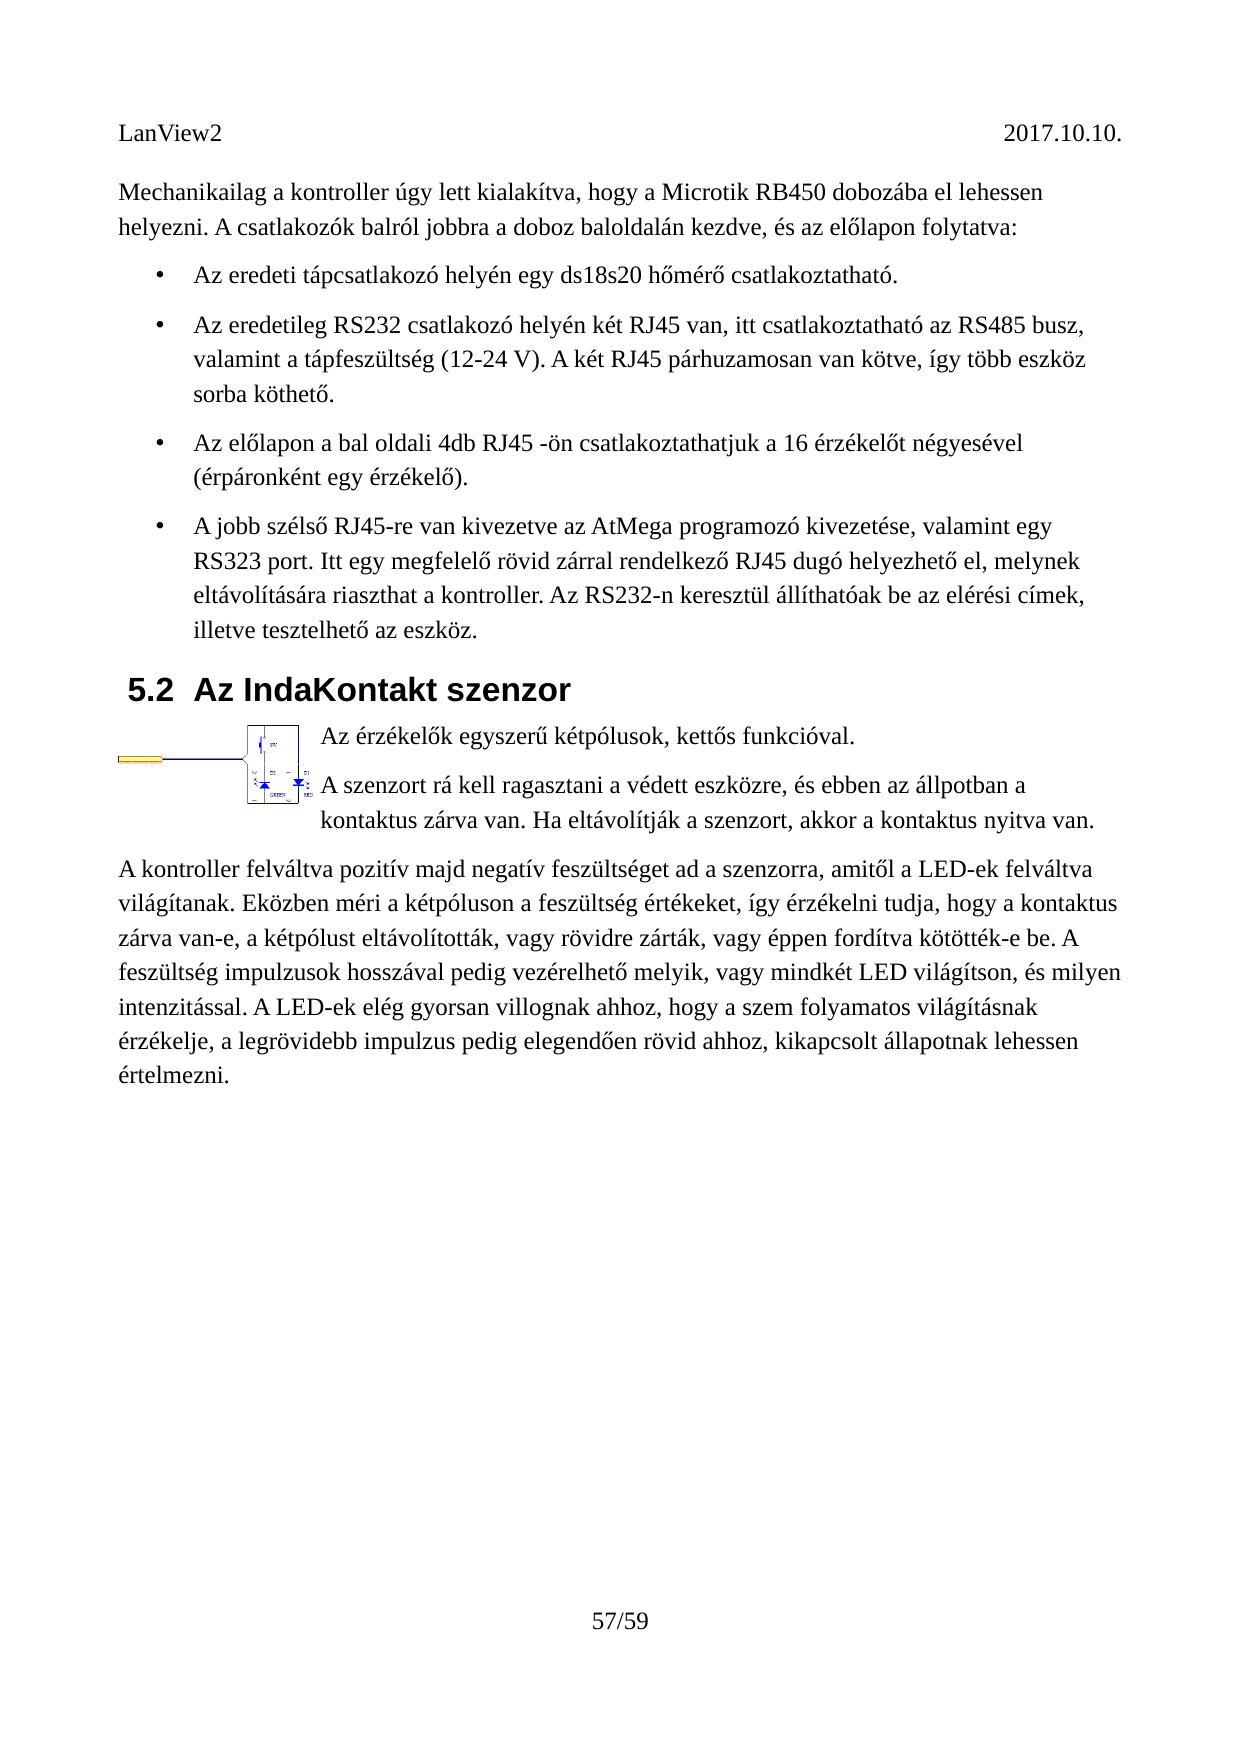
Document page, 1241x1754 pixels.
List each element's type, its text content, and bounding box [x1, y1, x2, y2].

text A szenzort rá kell ragasztani a védett eszközre, és ebben az állpotban a kontaktus zárva van. Ha eltávolítják a szenzort, akkor a kontaktus nyitva van. [118, 770, 1122, 833]
text Az érzékelők egyszerű kétpólusok, kettős funkcióval. [118, 721, 1122, 750]
list Az előlapon a bal oldali 4db RJ45 -ön csatlakoztathatjuk a 16 érzékelőt négyesével (érpáronként egy érzékelő). [156, 428, 1122, 491]
list Az eredeti tápcsatlakozó helyén egy ds18s20 hőmérő csatlakoztatható. [156, 261, 1122, 289]
text Mechanikailag a kontroller úgy lett kialakítva, hogy a Microtik RB450 dobozába el lehessen helyezni. A csatlakozók balról jobbra a doboz baloldalán kezdve, és az előlapon folytatva: [118, 177, 1122, 240]
list Az eredetileg RS232 csatlakozó helyén két RJ45 van, itt csatlakoztatható az RS485 busz, valamint a tápfeszültség (12-24 V). A két RJ45 párhuzamosan van kötve, így több eszköz sorba köthető. [156, 310, 1122, 407]
list A jobb szélső RJ45-re van kivezetve az AtMega programozó kivezetése, valamint egy RS323 port. Itt egy megfelelő rövid zárral rendelkező RJ45 dugó helyezhető el, melynek eltávolítására riaszthat a kontroller. Az RS232-n keresztül állíthatóak be az elérési címek, illetve tesztelhető az eszköz. [156, 511, 1122, 643]
subtitle Az IndaKontakt szenzor [118, 670, 1122, 709]
text A kontroller felváltva pozitív majd negatív feszültséget ad a szenzorra, amitől a LED-ek felváltva világítanak. Eközben méri a kétpóluson a feszültség értékeket, így érzékelni tudja, hogy a kontaktus zárva van-e, a kétpólust eltávolították, vagy rövidre zárták, vagy éppen fordítva kötötték-e be. A feszültség impulzusok hosszával pedig vezérelhető melyik, vagy mindkét LED világítson, és milyen intenzitással. A LED-ek elég gyorsan villognak ahhoz, hogy a szem folyamatos világításnak érzékelje, a legrövidebb impulzus pedig elegendően rövid ahhoz, kikapcsolt állapotnak lehessen értelmezni. [118, 854, 1122, 1089]
